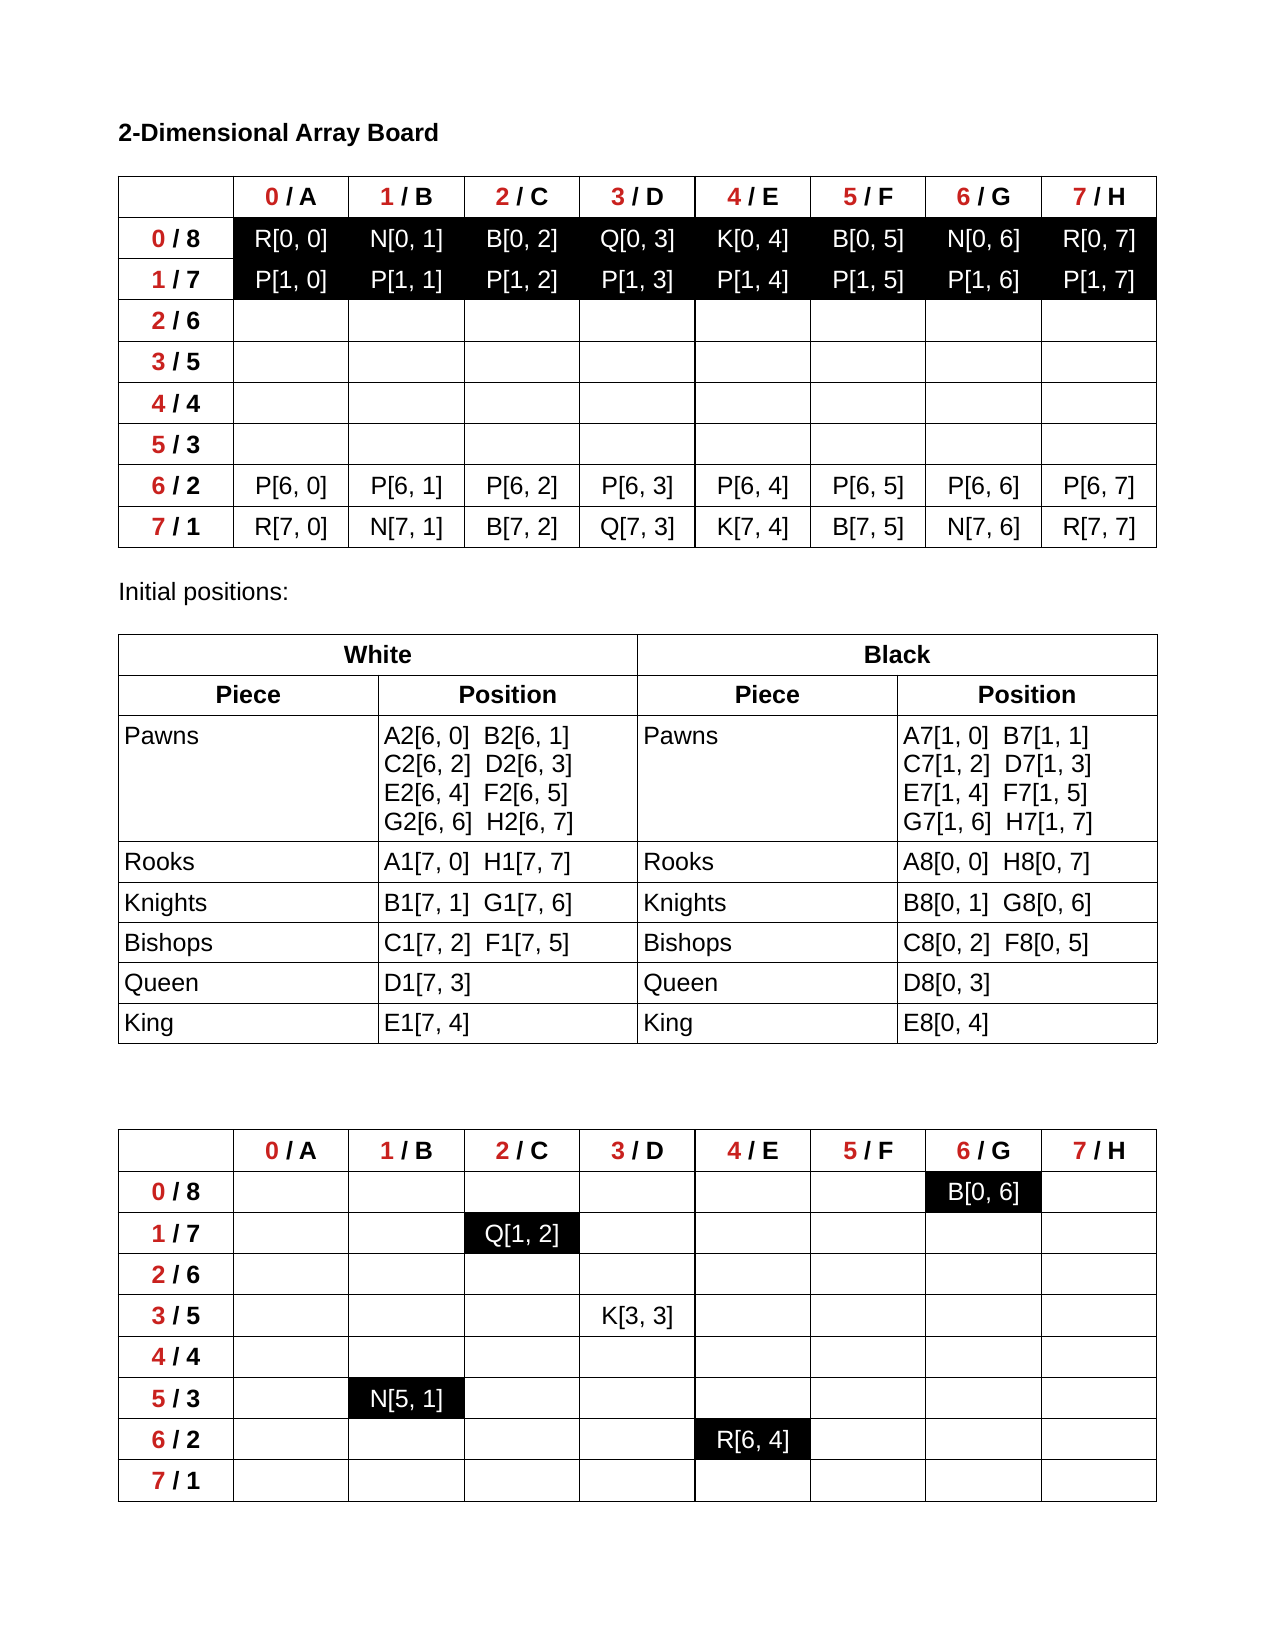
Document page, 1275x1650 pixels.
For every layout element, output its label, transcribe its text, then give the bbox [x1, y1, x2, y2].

table_cell E8[0, 4] [898, 1004, 1157, 1043]
table_cell 6 / 2 [119, 1419, 233, 1459]
table_cell [696, 1378, 810, 1418]
table_cell [811, 1378, 925, 1418]
table_cell Piece [119, 676, 378, 715]
table_cell [1042, 1172, 1156, 1212]
table_cell P[1, 0] [234, 259, 348, 299]
table_cell [465, 1337, 579, 1377]
table_cell P[6, 2] [465, 465, 579, 506]
table_cell 7 / 1 [119, 1460, 233, 1501]
table_cell Position [898, 676, 1157, 715]
table_cell [1042, 342, 1156, 382]
table_header [119, 1130, 233, 1171]
table_header 3 / D [580, 1130, 694, 1171]
table_cell [349, 424, 464, 464]
table_cell [696, 383, 810, 423]
table_cell [580, 1419, 694, 1459]
table_cell [349, 1337, 464, 1377]
table_cell [580, 300, 694, 341]
table_cell [811, 1337, 925, 1377]
table_header 7 / H [1042, 1130, 1156, 1171]
table_cell K[0, 4] [696, 218, 810, 258]
table_cell B[0, 2] [465, 218, 579, 258]
table_cell R[7, 0] [234, 507, 348, 547]
table_cell 7 / 1 [119, 507, 233, 547]
table_cell [349, 1213, 464, 1253]
table_cell [811, 1172, 925, 1212]
table_cell [465, 424, 579, 464]
table_cell [696, 1337, 810, 1377]
table_header 6 / G [926, 177, 1041, 217]
table_cell [1042, 1378, 1156, 1418]
table_cell P[6, 0] [234, 465, 348, 506]
table_cell B[0, 5] [811, 218, 925, 258]
table_cell K[3, 3] [580, 1295, 694, 1336]
table_cell P[6, 1] [349, 465, 464, 506]
table_cell Pawns [638, 716, 897, 841]
table_cell [1042, 1254, 1156, 1294]
table_cell R[0, 0] [234, 218, 348, 258]
table_cell 4 / 4 [119, 1337, 233, 1377]
table_cell A2[6, 0] B2[6, 1] C2[6, 2] D2[6, 3] E2[6, 4] F2[6, 5] G2[6, 6] H2[6, 7] [379, 716, 637, 841]
table_cell Queen [119, 963, 378, 1003]
table_cell [234, 1254, 348, 1294]
table_cell [1042, 1419, 1156, 1459]
table_cell 2 / 6 [119, 1254, 233, 1294]
table_cell Q[7, 3] [580, 507, 694, 547]
table_cell [926, 383, 1041, 423]
table_header 7 / H [1042, 177, 1156, 217]
table_header 2 / C [465, 1130, 579, 1171]
table_cell P[1, 5] [811, 259, 925, 299]
table_cell [580, 424, 694, 464]
table_cell Piece [638, 676, 897, 715]
table_cell [349, 342, 464, 382]
table_cell [465, 1378, 579, 1418]
table_cell R[7, 7] [1042, 507, 1156, 547]
table_cell Queen [638, 963, 897, 1003]
table_cell [926, 342, 1041, 382]
table_header 2 / C [465, 177, 579, 217]
table_cell [580, 1460, 694, 1501]
table_cell P[6, 5] [811, 465, 925, 506]
table_cell Rooks [638, 842, 897, 882]
table_cell A1[7, 0] H1[7, 7] [379, 842, 637, 882]
table_cell [1042, 1337, 1156, 1377]
table_cell Knights [638, 883, 897, 922]
table_cell P[1, 6] [926, 259, 1041, 299]
table_cell [234, 1419, 348, 1459]
table_header 4 / E [696, 177, 810, 217]
table_cell [465, 342, 579, 382]
table_cell B[7, 2] [465, 507, 579, 547]
table_cell [926, 1213, 1041, 1253]
table_cell N[7, 1] [349, 507, 464, 547]
table_cell Bishops [638, 923, 897, 962]
table_cell N[0, 1] [349, 218, 464, 258]
table_cell N[0, 6] [926, 218, 1041, 258]
table_cell 1 / 7 [119, 1213, 233, 1253]
table_cell [926, 300, 1041, 341]
table_cell N[7, 6] [926, 507, 1041, 547]
table_cell [811, 1254, 925, 1294]
table_cell 1 / 7 [119, 259, 233, 299]
table_cell P[1, 2] [465, 259, 579, 299]
table_cell Knights [119, 883, 378, 922]
table_cell R[0, 7] [1042, 218, 1156, 258]
table_header [119, 177, 233, 217]
table_cell [926, 1460, 1041, 1501]
table_cell [1042, 300, 1156, 341]
table_cell [349, 1295, 464, 1336]
table_header 3 / D [580, 177, 694, 217]
table_cell K[7, 4] [696, 507, 810, 547]
table_cell [696, 424, 810, 464]
table_cell [349, 1172, 464, 1212]
table_cell [580, 1254, 694, 1294]
table_header 0 / A [234, 177, 348, 217]
table_cell [465, 1295, 579, 1336]
table_cell [465, 1419, 579, 1459]
table_cell 4 / 4 [119, 383, 233, 423]
table_cell [465, 1254, 579, 1294]
table_cell D1[7, 3] [379, 963, 637, 1003]
table_cell [926, 424, 1041, 464]
table_cell P[1, 7] [1042, 259, 1156, 299]
table_cell [811, 1213, 925, 1253]
table_cell King [119, 1004, 378, 1043]
table_cell [811, 300, 925, 341]
table_cell B1[7, 1] G1[7, 6] [379, 883, 637, 922]
table_header 6 / G [926, 1130, 1041, 1171]
table_cell [234, 342, 348, 382]
table_cell B[0, 6] [926, 1172, 1041, 1212]
table_cell [234, 1295, 348, 1336]
table_header 4 / E [696, 1130, 810, 1171]
table_cell B8[0, 1] G8[0, 6] [898, 883, 1157, 922]
table_cell 6 / 2 [119, 465, 233, 506]
table_cell [811, 383, 925, 423]
table_cell [580, 1378, 694, 1418]
table_cell B[7, 5] [811, 507, 925, 547]
table_cell Q[1, 2] [465, 1213, 579, 1253]
table_cell [349, 1460, 464, 1501]
text Initial positions: [118, 577, 1157, 605]
table_cell [349, 1419, 464, 1459]
table_header White [119, 635, 637, 674]
table_cell P[1, 3] [580, 259, 694, 299]
table_cell [234, 383, 348, 423]
table_cell Q[0, 3] [580, 218, 694, 258]
table_cell 3 / 5 [119, 1295, 233, 1336]
table_cell King [638, 1004, 897, 1043]
table_cell [580, 1172, 694, 1212]
table_cell [696, 1254, 810, 1294]
table_cell [1042, 1213, 1156, 1253]
table_cell P[1, 4] [696, 259, 810, 299]
table_cell [1042, 383, 1156, 423]
table_cell P[6, 4] [696, 465, 810, 506]
table_cell [696, 1172, 810, 1212]
table_header Black [638, 635, 1157, 674]
table_cell [696, 342, 810, 382]
text 2-Dimensional Array Board [118, 118, 1157, 147]
table_cell [811, 1460, 925, 1501]
table_cell Position [379, 676, 637, 715]
table_cell [234, 1337, 348, 1377]
table_cell [580, 383, 694, 423]
table_cell [234, 1213, 348, 1253]
table_cell [234, 424, 348, 464]
table_header 5 / F [811, 177, 925, 217]
table_cell [465, 383, 579, 423]
table_cell [580, 1213, 694, 1253]
table_header 1 / B [349, 1130, 464, 1171]
table_cell [234, 1460, 348, 1501]
table_cell [811, 1419, 925, 1459]
table_cell [580, 1337, 694, 1377]
table_cell [234, 300, 348, 341]
table_cell [926, 1419, 1041, 1459]
table_cell D8[0, 3] [898, 963, 1157, 1003]
table_cell [465, 1460, 579, 1501]
table_cell A7[1, 0] B7[1, 1] C7[1, 2] D7[1, 3] E7[1, 4] F7[1, 5] G7[1, 6] H7[1, 7] [898, 716, 1157, 841]
table_cell [696, 1213, 810, 1253]
table_cell [234, 1172, 348, 1212]
table_cell [926, 1295, 1041, 1336]
table_cell [926, 1254, 1041, 1294]
table_cell 2 / 6 [119, 300, 233, 341]
table_cell [926, 1337, 1041, 1377]
table_cell E1[7, 4] [379, 1004, 637, 1043]
table_cell [465, 300, 579, 341]
table_cell [926, 1378, 1041, 1418]
table_header 0 / A [234, 1130, 348, 1171]
table_cell [696, 300, 810, 341]
table_cell C8[0, 2] F8[0, 5] [898, 923, 1157, 962]
table_cell P[6, 3] [580, 465, 694, 506]
table_cell [349, 1254, 464, 1294]
table_cell [580, 342, 694, 382]
table_cell [696, 1460, 810, 1501]
table_cell [811, 424, 925, 464]
table_cell [696, 1295, 810, 1336]
table_cell [811, 1295, 925, 1336]
table_cell Rooks [119, 842, 378, 882]
table_cell 5 / 3 [119, 1378, 233, 1418]
table_cell 0 / 8 [119, 218, 233, 258]
table_cell Pawns [119, 716, 378, 841]
table_cell N[5, 1] [349, 1378, 464, 1418]
table_cell Bishops [119, 923, 378, 962]
table_cell [811, 342, 925, 382]
table_header 5 / F [811, 1130, 925, 1171]
table_cell [465, 1172, 579, 1212]
table_cell 3 / 5 [119, 342, 233, 382]
table_cell [234, 1378, 348, 1418]
table_header 1 / B [349, 177, 464, 217]
table_cell P[6, 6] [926, 465, 1041, 506]
table_cell [349, 300, 464, 341]
table_cell R[6, 4] [696, 1419, 810, 1459]
table_cell [1042, 1460, 1156, 1501]
table_cell C1[7, 2] F1[7, 5] [379, 923, 637, 962]
table_cell P[1, 1] [349, 259, 464, 299]
table_cell 5 / 3 [119, 424, 233, 464]
table_cell [1042, 424, 1156, 464]
table_cell [349, 383, 464, 423]
table_cell 0 / 8 [119, 1172, 233, 1212]
table_cell P[6, 7] [1042, 465, 1156, 506]
table_cell [1042, 1295, 1156, 1336]
table_cell A8[0, 0] H8[0, 7] [898, 842, 1157, 882]
